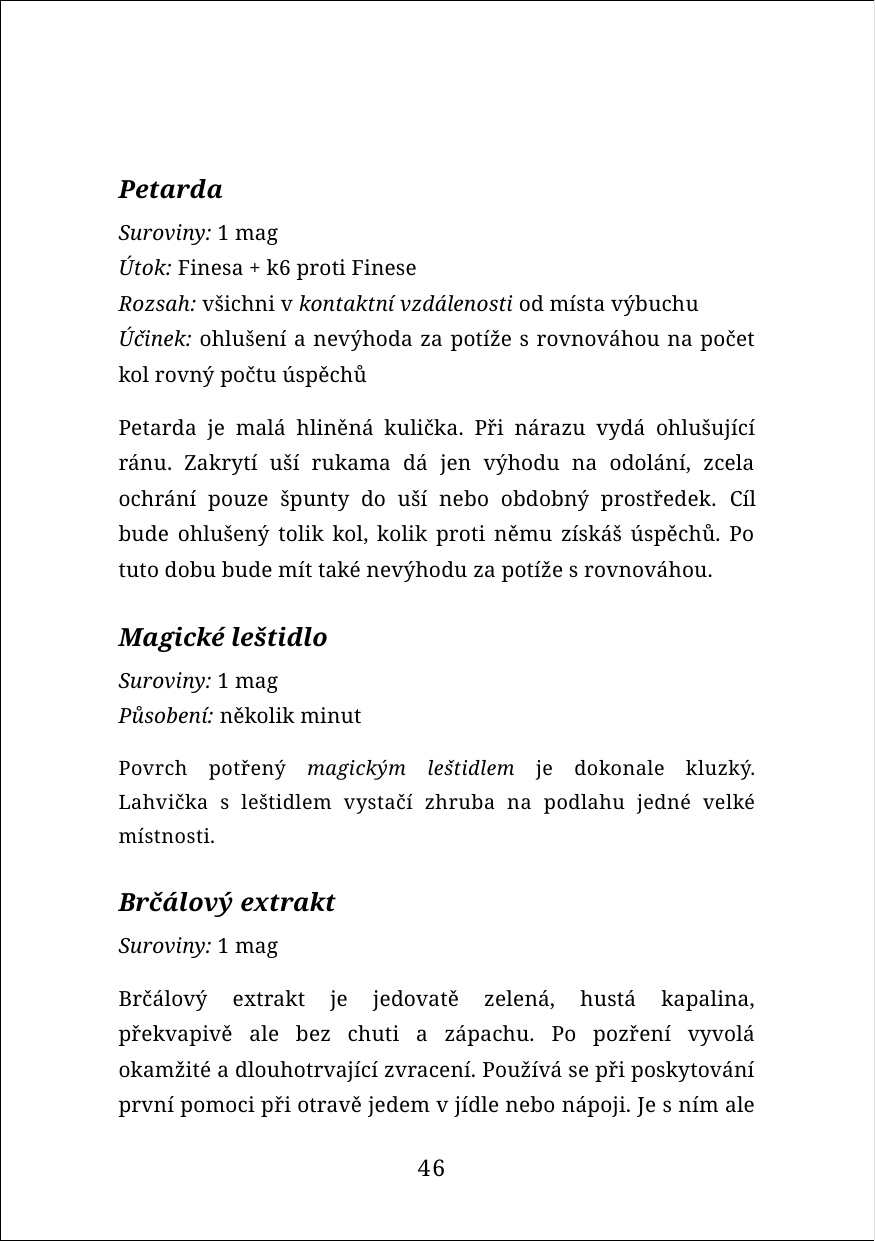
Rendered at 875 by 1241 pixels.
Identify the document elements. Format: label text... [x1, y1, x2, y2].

text Suroviny: 1 mag Působení: několik minut [118, 666, 756, 730]
text Brčálový extrakt je jedovatě zelená, hustá kapalina, překvapivě ale bez chuti a zápachu. Po pozření vyvolá okamžité a dlouhotrvající zvracení. Používá se při poskytování první pomoci při otravě jedem v jídle nebo nápoji. Je s ním ale [118, 984, 756, 1119]
text Povrch potřený magickým leštidlem je dokonale kluzký. Lahvička s leštidlem vystačí zhruba na podlahu jedné velké místnosti. [118, 754, 756, 849]
subtitle Petarda [118, 172, 756, 206]
text Suroviny: 1 mag [118, 931, 756, 959]
subtitle Magické leštidlo [118, 620, 756, 654]
text Petarda je malá hliněná kulička. Při nárazu vydá ohlušující ránu. Zakrytí uší rukama dá jen výhodu na odolání, zcela ochrání pouze špunty do uší nebo obdobný prostředek. Cíl bude ohlušený tolik kol, kolik proti němu získáš úspěchů. Po tuto dobu bude mít také nevýhodu za potíže s rovnováhou. [118, 413, 756, 583]
text Suroviny: 1 mag Útok: Finesa + k6 proti Finese Rozsah: všichni v kontaktní vzdálenosti od místa výbuchu Účinek: ohlušení a nevýhoda za potíže s rovnováhou na počet kol rovný počtu úspěchů [118, 218, 756, 388]
subtitle Brčálový extrakt [118, 885, 756, 919]
